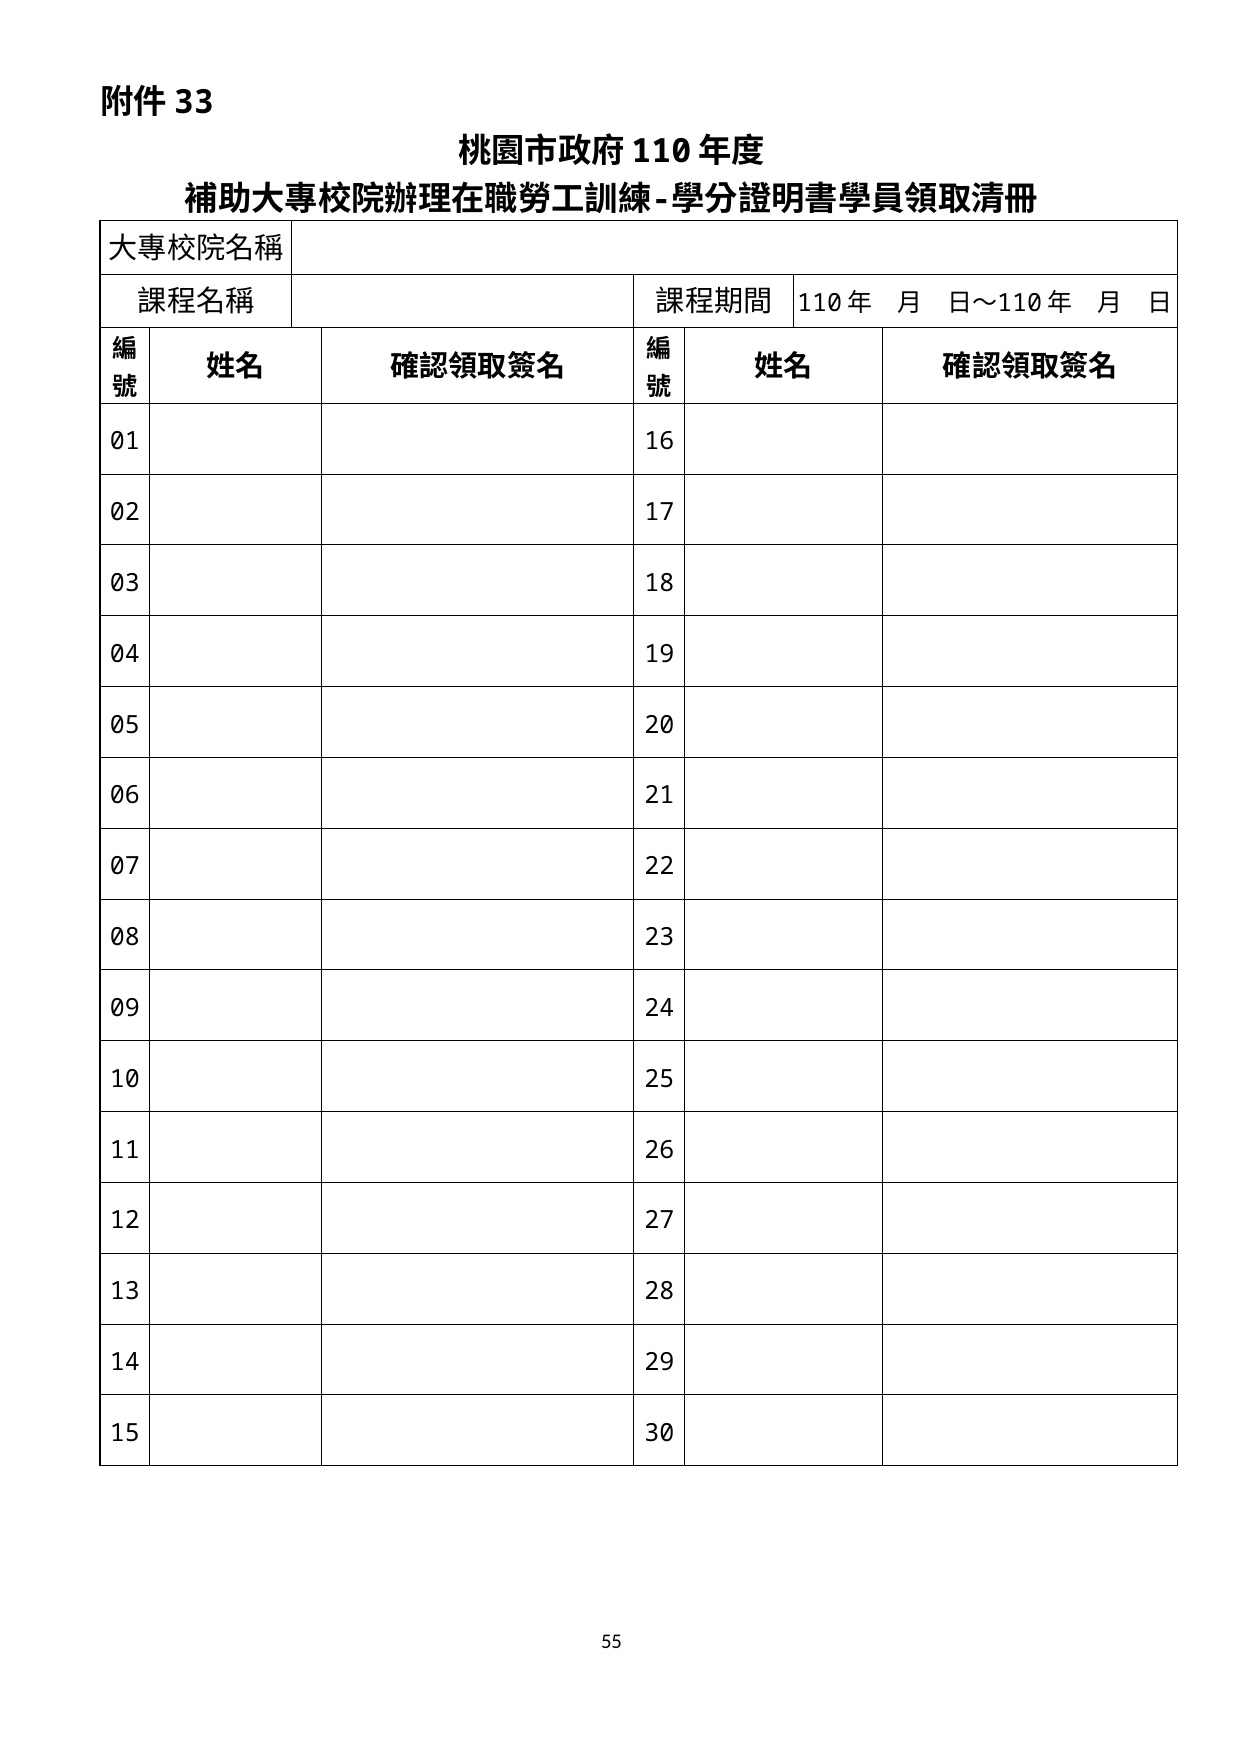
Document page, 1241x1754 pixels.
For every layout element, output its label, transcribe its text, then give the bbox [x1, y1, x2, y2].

table_cell 10 [101, 1041, 149, 1111]
table_cell [150, 1183, 321, 1253]
table_cell 22 [634, 829, 684, 898]
table_cell [150, 829, 321, 898]
table_cell 14 [101, 1325, 149, 1394]
table_cell [883, 404, 1177, 473]
text 補助大專校院辦理在職勞工訓練-學分證明書學員領取清冊 [100, 172, 1122, 220]
table_cell [685, 1325, 882, 1394]
table_cell 09 [101, 970, 149, 1040]
table_cell [685, 829, 882, 898]
table_cell [150, 900, 321, 969]
table_cell [150, 970, 321, 1040]
table_cell 課程期間 [634, 275, 793, 327]
table_cell [150, 1112, 321, 1182]
table_cell [150, 1041, 321, 1111]
table_header 大專校院名稱 [101, 221, 291, 273]
table_cell 16 [634, 404, 684, 473]
table_cell [322, 758, 633, 828]
table_cell [322, 687, 633, 757]
table_cell 確認領取簽名 [322, 328, 633, 403]
table_cell 19 [634, 616, 684, 686]
table_cell [685, 1041, 882, 1111]
table_cell [322, 1395, 633, 1465]
table_cell [883, 758, 1177, 828]
table_cell 02 [101, 475, 149, 544]
table_cell 23 [634, 900, 684, 969]
table_cell [685, 687, 882, 757]
table_cell [322, 829, 633, 898]
table_cell [322, 475, 633, 544]
table_cell [685, 1395, 882, 1465]
table_cell [150, 475, 321, 544]
table_cell [322, 1183, 633, 1253]
table_cell [685, 475, 882, 544]
table_cell 編號 [634, 328, 684, 403]
table_cell [322, 1041, 633, 1111]
table_cell [883, 1112, 1177, 1182]
table_cell [322, 404, 633, 473]
table_cell [685, 758, 882, 828]
table_cell [685, 970, 882, 1040]
table_cell [322, 616, 633, 686]
table_header [292, 221, 1177, 273]
table_cell 25 [634, 1041, 684, 1111]
table_cell 08 [101, 900, 149, 969]
table_cell 03 [101, 545, 149, 615]
table_cell 姓名 [150, 328, 321, 403]
table_cell [322, 900, 633, 969]
table_cell [685, 1112, 882, 1182]
table_cell [150, 758, 321, 828]
table_cell [150, 545, 321, 615]
table_cell 26 [634, 1112, 684, 1182]
table_cell [883, 616, 1177, 686]
table_cell 11 [101, 1112, 149, 1182]
table_cell [883, 970, 1177, 1040]
table_cell [685, 1183, 882, 1253]
table_cell [150, 616, 321, 686]
table_cell [150, 687, 321, 757]
table_cell [883, 1395, 1177, 1465]
table_cell [685, 404, 882, 473]
table_cell 04 [101, 616, 149, 686]
table_cell [685, 1254, 882, 1323]
table_cell [883, 1254, 1177, 1323]
table_cell 28 [634, 1254, 684, 1323]
table_cell [685, 616, 882, 686]
table_cell [883, 687, 1177, 757]
table_cell [150, 1325, 321, 1394]
table_cell 01 [101, 404, 149, 473]
table_cell 編號 [101, 328, 149, 403]
table_cell [150, 1395, 321, 1465]
table_cell [322, 970, 633, 1040]
table_cell [883, 1041, 1177, 1111]
table_cell [883, 475, 1177, 544]
table_cell [883, 900, 1177, 969]
table_cell 24 [634, 970, 684, 1040]
table_cell 30 [634, 1395, 684, 1465]
table_cell 27 [634, 1183, 684, 1253]
table_cell [883, 829, 1177, 898]
table_cell 21 [634, 758, 684, 828]
table_cell [883, 1183, 1177, 1253]
table_cell 20 [634, 687, 684, 757]
table_cell [322, 1112, 633, 1182]
table_cell 13 [101, 1254, 149, 1323]
table_cell 確認領取簽名 [883, 328, 1177, 403]
text 桃園市政府110年度 [100, 123, 1122, 172]
table_cell 18 [634, 545, 684, 615]
table_cell [322, 1325, 633, 1394]
table_cell 課程名稱 [101, 275, 291, 327]
table_cell [322, 545, 633, 615]
table_cell 15 [101, 1395, 149, 1465]
table_cell 05 [101, 687, 149, 757]
table_cell [685, 545, 882, 615]
text 附件33 [100, 75, 1122, 123]
table_cell 07 [101, 829, 149, 898]
table_cell [150, 404, 321, 473]
table_cell 17 [634, 475, 684, 544]
table_cell 110年 月 日～110年 月 日 [794, 275, 1177, 327]
table_cell [150, 1254, 321, 1323]
table_cell 姓名 [685, 328, 882, 403]
table_cell [322, 1254, 633, 1323]
table_cell [883, 545, 1177, 615]
table_cell 29 [634, 1325, 684, 1394]
table_cell [883, 1325, 1177, 1394]
table_cell [292, 275, 633, 327]
table_cell [685, 900, 882, 969]
table_cell 12 [101, 1183, 149, 1253]
table_cell 06 [101, 758, 149, 828]
